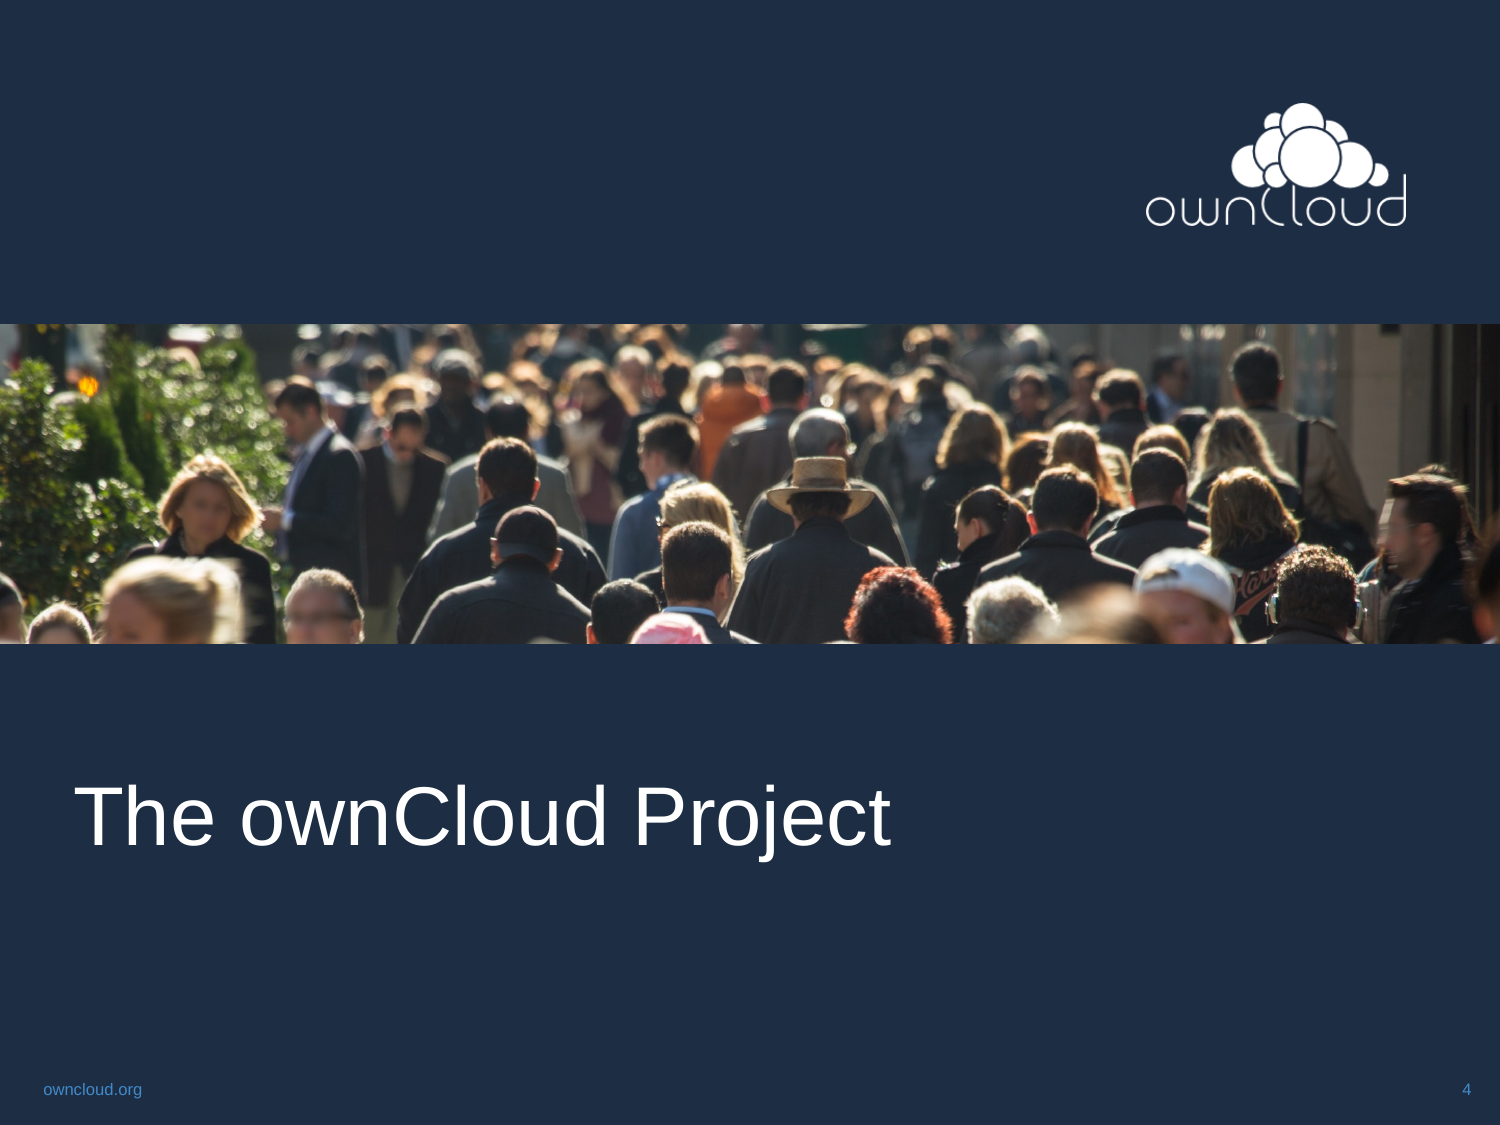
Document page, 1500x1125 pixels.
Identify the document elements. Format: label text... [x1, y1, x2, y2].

title The ownCloud Project [58, 754, 1427, 942]
picture [0, 324, 1500, 644]
picture [1146, 103, 1406, 226]
